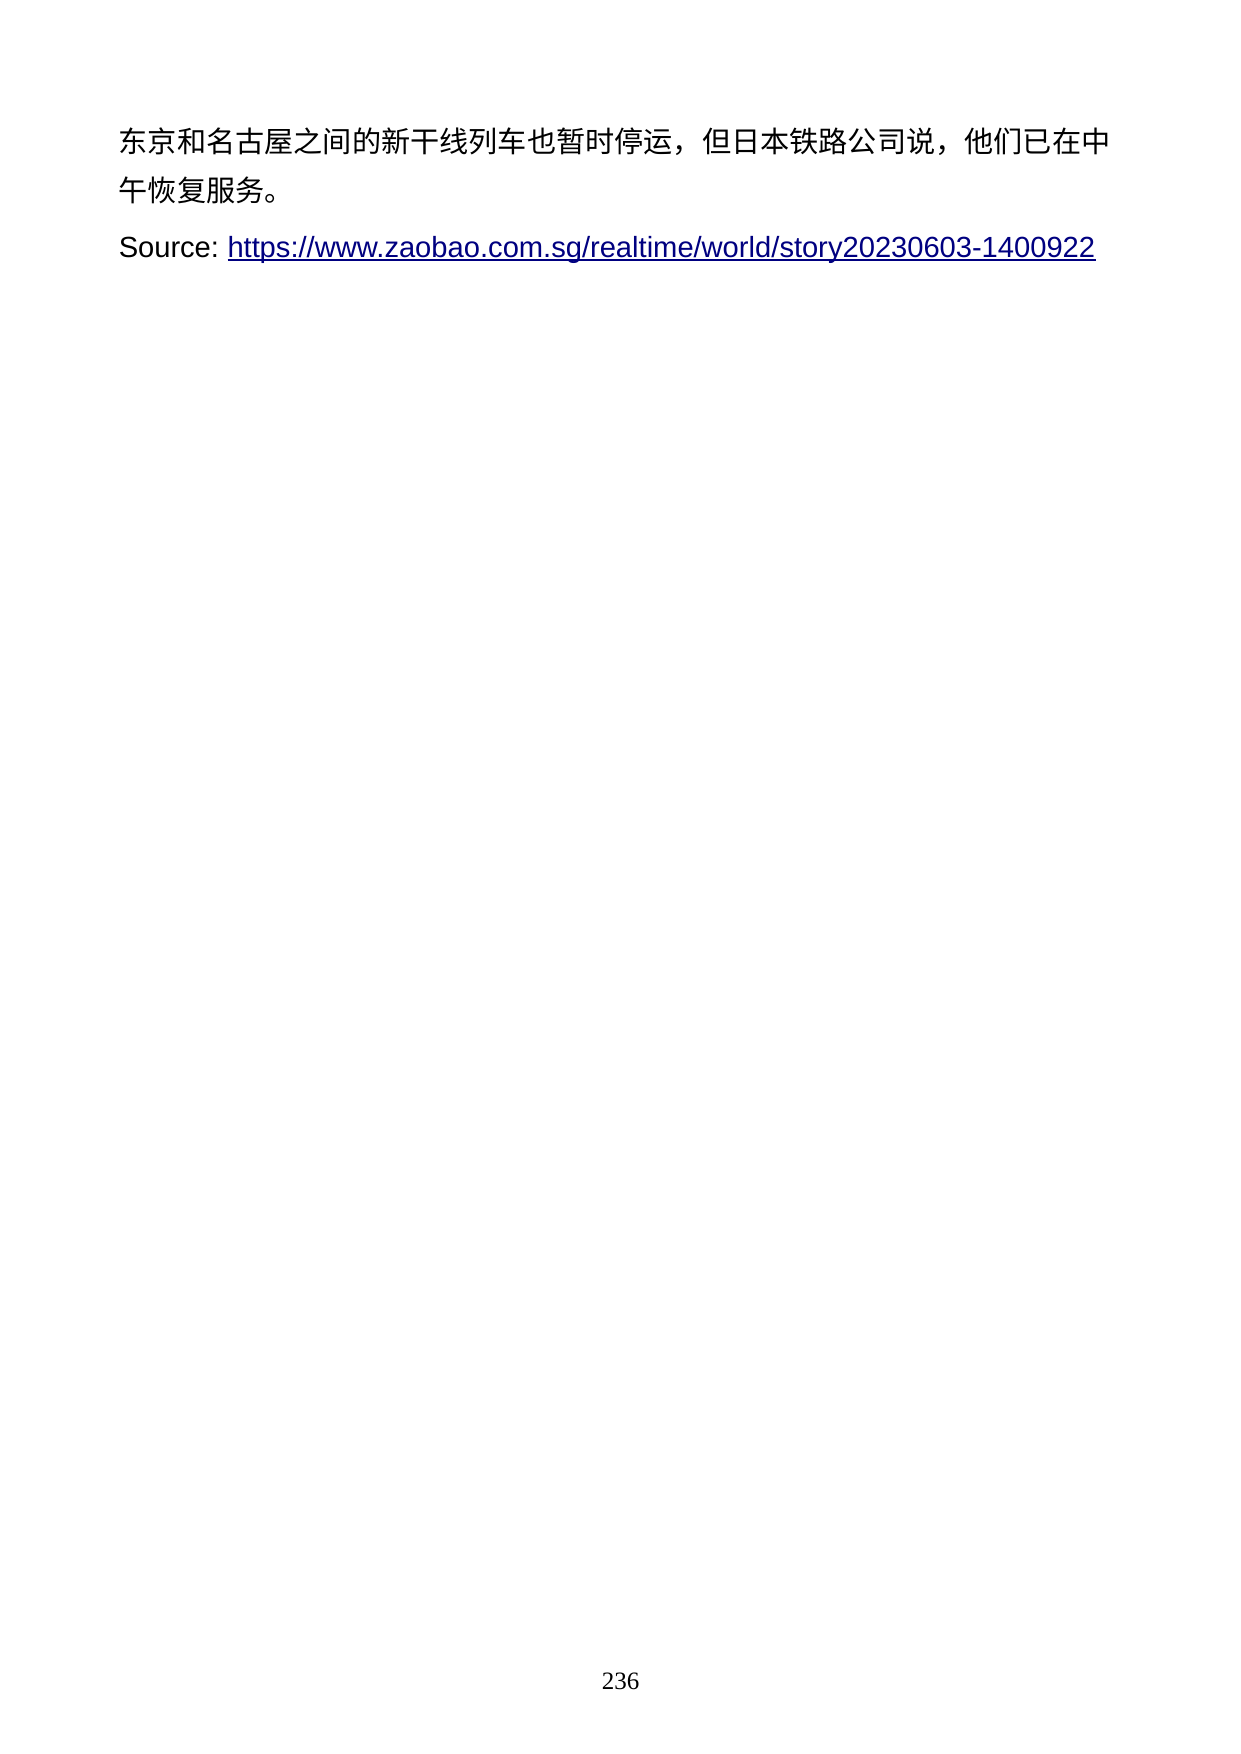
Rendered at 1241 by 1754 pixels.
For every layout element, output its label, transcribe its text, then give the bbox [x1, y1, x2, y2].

text 东京和名古屋之间的新干线列车也暂时停运，但日本铁路公司说，他们已在中午恢复服务。 [118, 118, 1122, 209]
text Source: https://www.zaobao.com.sg/realtime/world/story20230603-1400922 [118, 230, 1122, 264]
